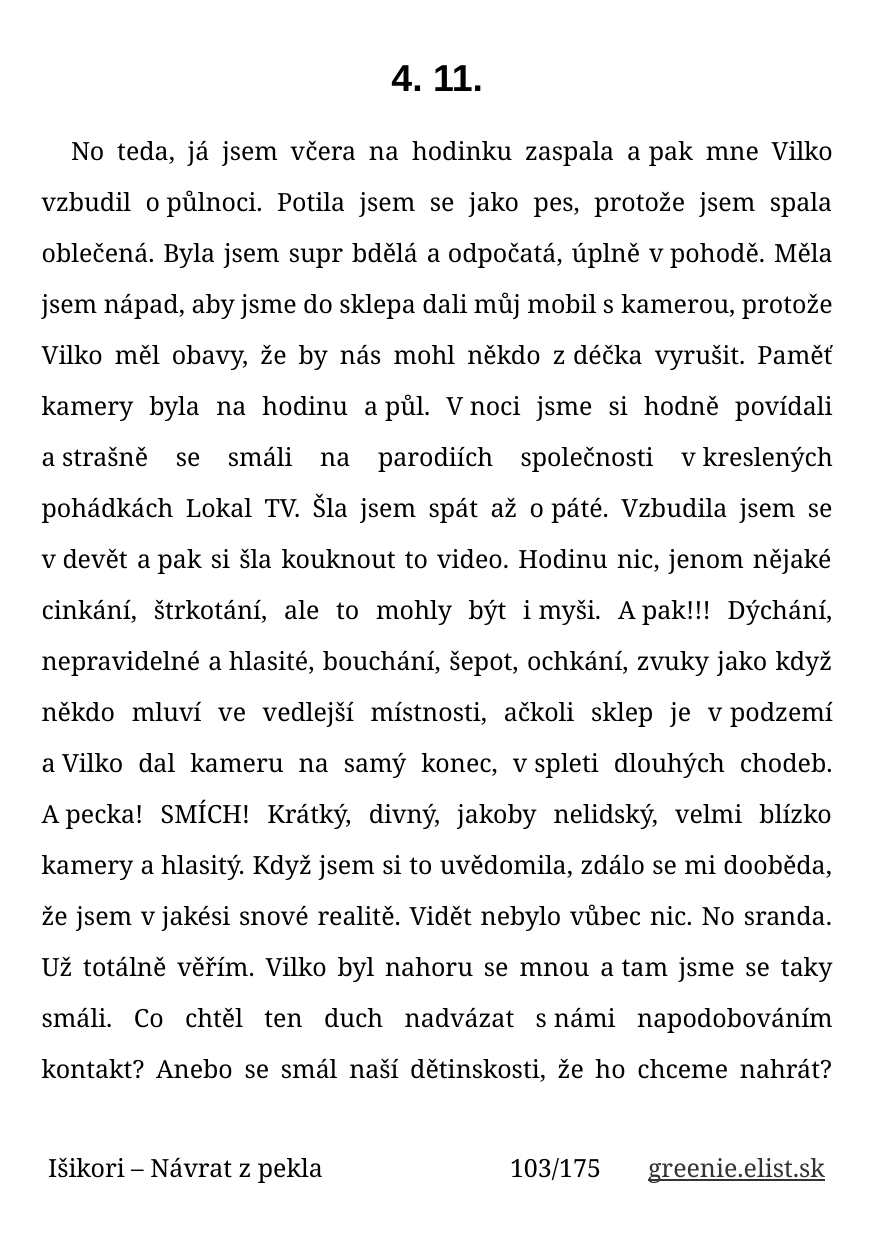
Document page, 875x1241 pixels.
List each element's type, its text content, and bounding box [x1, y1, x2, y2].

text No teda, já jsem včera na hodinku zaspala a pak mne Vilko vzbudil o půlnoci. Potila jsem se jako pes, protože jsem spala oblečená. Byla jsem supr bdělá a odpočatá, úplně v pohodě. Měla jsem nápad, aby jsme do sklepa dali můj mobil s kamerou, protože Vilko měl obavy, že by nás mohl někdo z déčka vyrušit. Paměť kamery byla na hodinu a půl. V noci jsme si hodně povídali a strašně se smáli na parodiích společnosti v kreslených pohádkách Lokal TV. Šla jsem spát až o páté. Vzbudila jsem se v devět a pak si šla kouknout to video. Hodinu nic, jenom nějaké cinkání, štrkotání, ale to mohly být i myši. A pak!!! Dýchání, nepravidelné a hlasité, bouchání, šepot, ochkání, zvuky jako když někdo mluví ve vedlejší místnosti, ačkoli sklep je v podzemí a Vilko dal kameru na samý konec, v spleti dlouhých chodeb. A pecka! SMÍCH! Krátký, divný, jakoby nelidský, velmi blízko kamery a hlasitý. Když jsem si to uvědomila, zdálo se mi dooběda, že jsem v jakési snové realitě. Vidět nebylo vůbec nic. No sranda. Už totálně věřím. Vilko byl nahoru se mnou a tam jsme se taky smáli. Co chtěl ten duch nadvázat s námi napodobováním kontakt? Anebo se smál naší dětinskosti, že ho chceme nahrát? [41, 133, 833, 1086]
subtitle 4. 11. [41, 56, 833, 99]
